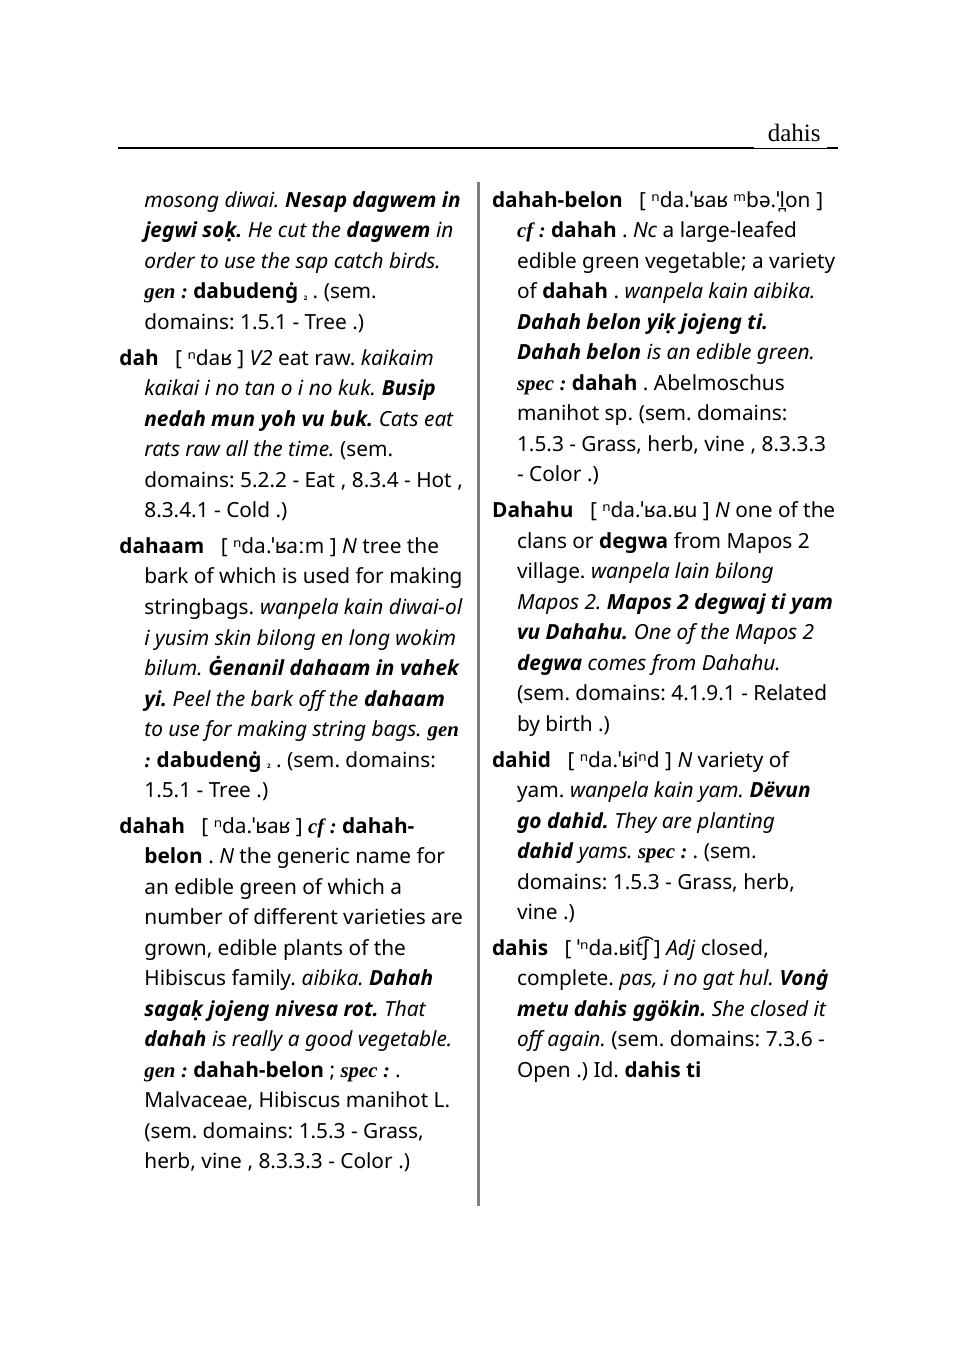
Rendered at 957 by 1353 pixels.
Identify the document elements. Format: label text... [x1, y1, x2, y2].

text dahah [ ⁿda.ˈʁaʁ ] cf : dahah-belon . N the generic name for an edible green of which a number of different varieties are grown, edible plants of the Hibiscus family. aibika. Dahah sagaḳ jojeng nivesa rot. That dahah is really a good vegetable. gen : dahah-belon ; spec : . Malvaceae, Hibiscus manihot L. (sem. domains: 1.5.3 - Grass, herb, vine , 8.3.3.3 - Color .) [119, 808, 465, 1179]
text dah [ ⁿdaʁ ] V2 eat raw. kaikaim kaikai i no tan o i no kuk. Busip nedah mun yoh vu buk. Cats eat rats raw all the time. (sem. domains: 5.2.2 - Eat , 8.3.4 - Hot , 8.3.4.1 - Cold .) [119, 339, 465, 528]
text dahis [ ˈⁿda.ʁit͡ʃ ] Adj closed, complete. pas, i no gat hul. Vonġ metu dahis ggökin. She closed it off again. (sem. domains: 7.3.6 - Open .) Id. dahis ti [492, 930, 837, 1088]
text dahah-belon [ ⁿda.ˈʁaʁ ᵐbə.ˈl̪on ] cf : dahah . Nc a large-leafed edible green vegetable; a variety of dahah . wanpela kain aibika. Dahah belon yiḳ jojeng ti. Dahah belon is an edible green. spec : dahah . Abelmoschus manihot sp. (sem. domains: 1.5.3 - Grass, herb, vine , 8.3.3.3 - Color .) [492, 183, 837, 492]
text Dahahu [ ⁿda.ˈʁa.ʁu ] N one of the clans or degwa from Mapos 2 village. wanpela lain bilong Mapos 2. Mapos 2 degwaj ti yam vu Dahahu. One of the Mapos 2 degwa comes from Dahahu. (sem. domains: 4.1.9.1 - Related by birth .) [492, 492, 837, 742]
text dahid [ ⁿda.ˈʁiⁿd ] N variety of yam. wanpela kain yam. Dëvun go dahid. They are planting dahid yams. spec : . (sem. domains: 1.5.3 - Grass, herb, vine .) [492, 742, 837, 930]
text dahaam [ ⁿda.ˈʁaːm ] N tree the bark of which is used for making stringbags. wanpela kain diwai-ol i yusim skin bilong en long wokim bilum. Ġenanil dahaam in vahek yi. Peel the bark off the dahaam to use for making string bags. gen : dabudenġ 2 . (sem. domains: 1.5.1 - Tree .) [119, 528, 465, 808]
text mosong diwai. Nesap dagwem in jegwi soḳ. He cut the dagwem in order to use the sap catch birds. gen : dabudenġ 2 . (sem. domains: 1.5.1 - Tree .) [119, 183, 465, 339]
